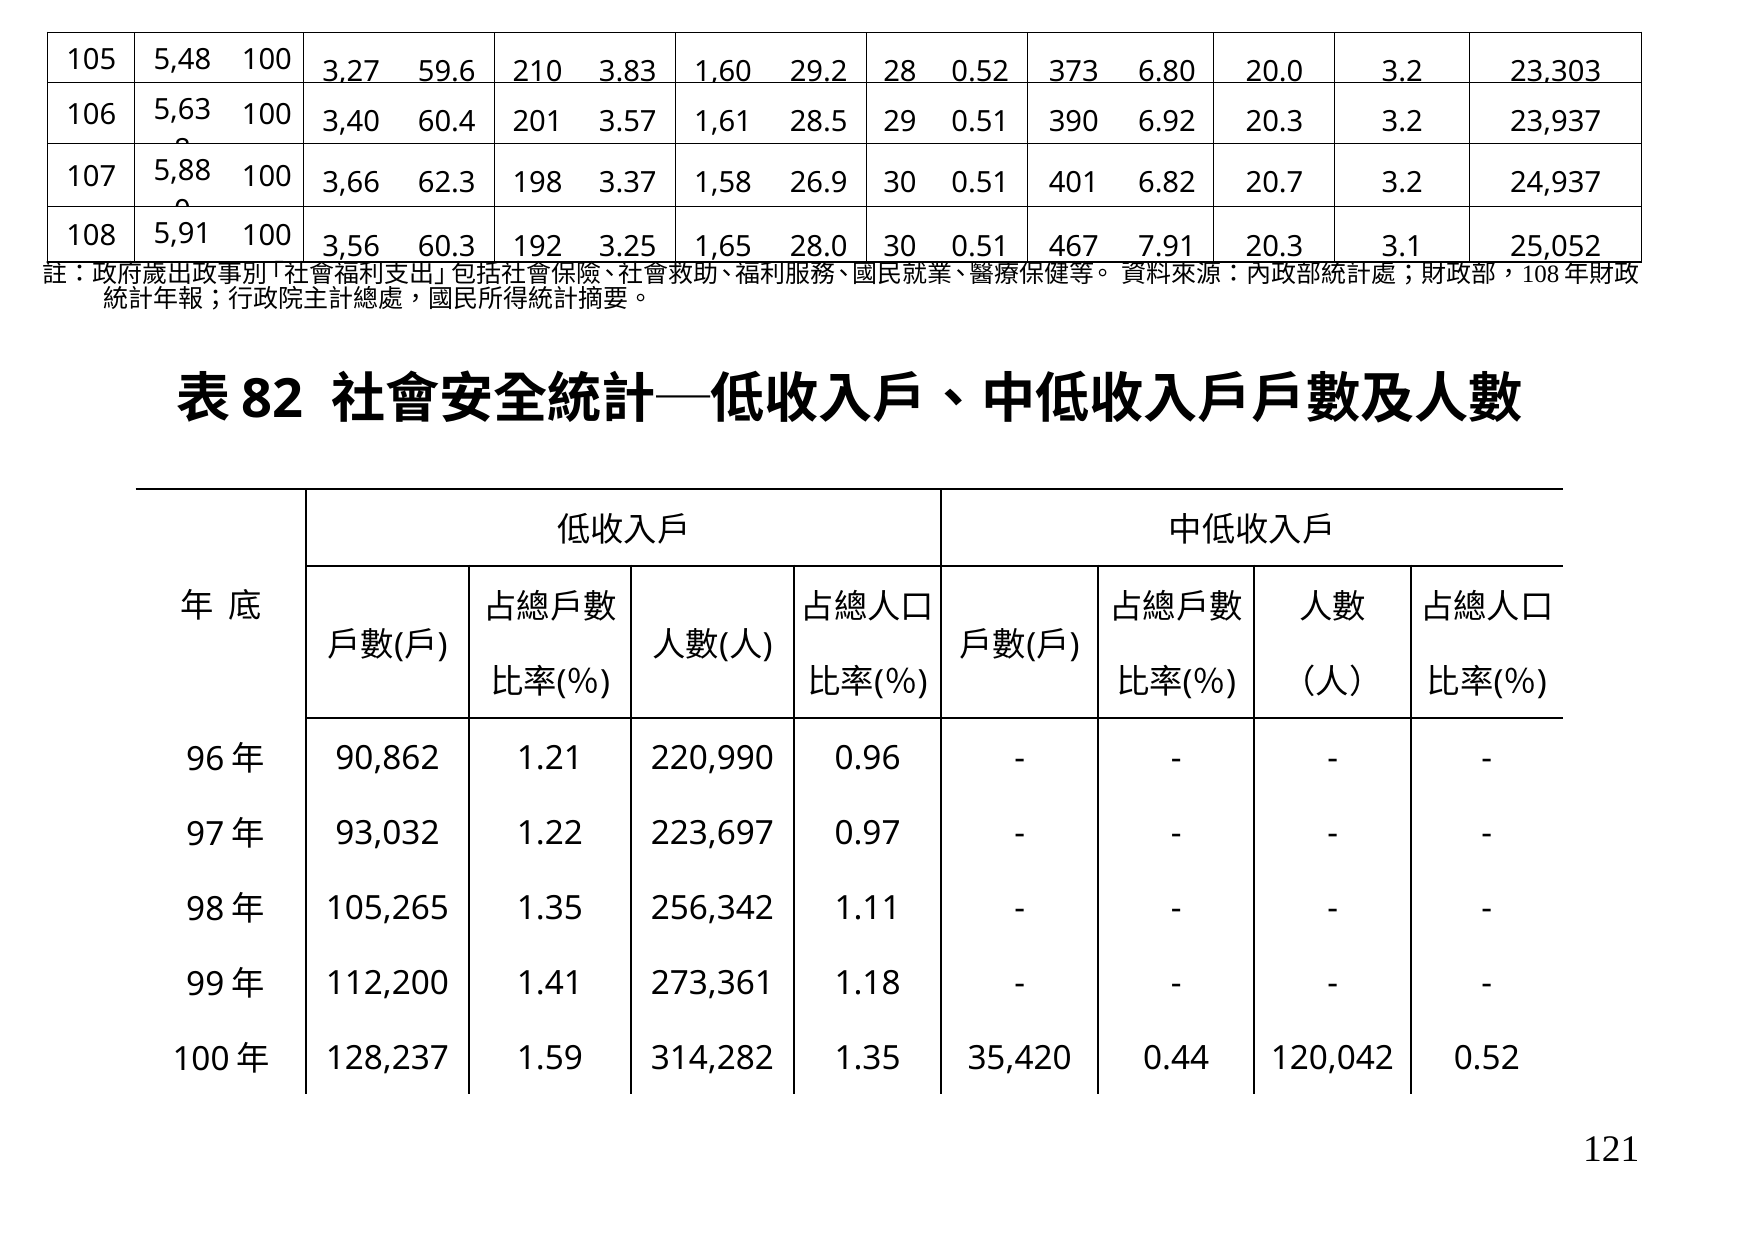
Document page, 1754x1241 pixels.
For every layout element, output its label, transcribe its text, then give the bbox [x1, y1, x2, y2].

table_cell 3.2 [1335, 144, 1469, 206]
table_cell 占總戶數比率(％) [470, 567, 630, 717]
table_cell 62.31 [399, 144, 494, 206]
table_cell - [1255, 869, 1410, 944]
table_cell 1.18 [795, 944, 940, 1019]
table_cell 100年 [136, 1019, 305, 1094]
table_cell 3.2 [1335, 83, 1469, 143]
table_cell 192 [495, 207, 580, 261]
table_cell 201 [495, 83, 580, 143]
table_cell 戶數(戶) [942, 567, 1097, 717]
table_cell 0.51 [933, 83, 1027, 143]
table_cell - [942, 944, 1097, 1019]
table_cell 20.0 [1214, 33, 1334, 82]
table_cell 5,880 [135, 144, 230, 206]
table_cell 3,273 [304, 33, 399, 82]
table_cell 60.46 [399, 83, 494, 143]
table_cell 6.82 [1120, 144, 1213, 206]
table_cell 100 [230, 207, 303, 261]
table_cell 0.51 [933, 144, 1027, 206]
table_cell 23,937 [1470, 83, 1641, 143]
table_cell 100 [230, 83, 303, 143]
table_cell 25,052 [1470, 207, 1641, 261]
table_cell 1.11 [795, 869, 940, 944]
table_cell 3.57 [580, 83, 675, 143]
table_cell 0.96 [795, 719, 940, 794]
table_cell 100 [230, 144, 303, 206]
table_cell 35,420 [942, 1019, 1097, 1094]
table_cell 105 [48, 33, 134, 82]
table_cell 273,361 [632, 944, 793, 1019]
table_cell 373 [1028, 33, 1120, 82]
table_cell 108 [48, 207, 134, 261]
table_cell 90,862 [307, 719, 468, 794]
table_cell - [1099, 719, 1253, 794]
table_cell 1.59 [470, 1019, 630, 1094]
table_cell 5,485 [135, 33, 230, 82]
table_cell - [1412, 944, 1563, 1019]
table_cell 99年 [136, 944, 305, 1019]
table_cell 390 [1028, 83, 1120, 143]
table_cell 占總人口比率(％) [1412, 567, 1563, 717]
table_cell 3.37 [580, 144, 675, 206]
table_cell 97年 [136, 794, 305, 869]
table_cell 198 [495, 144, 580, 206]
table_cell 3,409 [304, 83, 399, 143]
table_cell 0.44 [1099, 1019, 1253, 1094]
table_cell 96年 [136, 717, 305, 794]
table_cell 6.92 [1120, 83, 1213, 143]
table_cell 223,697 [632, 794, 793, 869]
subtitle 表82 社會安全統計─低收入戶、中低收入戶戶數及人數 [59, 337, 1639, 450]
table_cell 60.30 [399, 207, 494, 261]
table_cell 0.52 [1412, 1019, 1563, 1094]
table_cell 戶數(戶) [307, 567, 468, 717]
table_cell - [1099, 794, 1253, 869]
text 註：政府歲出政事別「社會福利支出」包括社會保險、社會救助、福利服務、國民就業、醫療保健等。 資料來源：內政部統計處；財政部，108年財政統計年報；行政院主計總處，國民所得統計摘要。 [29, 262, 1639, 312]
table_cell 59.66 [399, 33, 494, 82]
table_cell 3,565 [304, 207, 399, 261]
table_cell 0.97 [795, 794, 940, 869]
table_cell 28.56 [771, 83, 866, 143]
table_cell 401 [1028, 144, 1120, 206]
table_cell 98年 [136, 869, 305, 944]
table_cell 1,610 [676, 83, 771, 143]
table_cell 占總戶數比率(％) [1099, 567, 1253, 717]
table_cell - [942, 794, 1097, 869]
table_cell 314,282 [632, 1019, 793, 1094]
table_cell 128,237 [307, 1019, 468, 1094]
table_cell - [942, 869, 1097, 944]
table_cell - [1255, 944, 1410, 1019]
table_cell 220,990 [632, 719, 793, 794]
table_cell 0.51 [933, 207, 1027, 261]
table_cell 26.99 [771, 144, 866, 206]
table_cell 3.83 [580, 33, 675, 82]
table_cell 24,937 [1470, 144, 1641, 206]
table_cell 3.25 [580, 207, 675, 261]
table_cell 120,042 [1255, 1019, 1410, 1094]
table_cell 1.22 [470, 794, 630, 869]
table_cell 20.3 [1214, 83, 1334, 143]
table_cell - [1255, 794, 1410, 869]
table_cell 1.21 [470, 719, 630, 794]
table_cell 6.80 [1120, 33, 1213, 82]
table_cell 1.41 [470, 944, 630, 1019]
table_cell 106 [48, 83, 134, 143]
table_cell - [1099, 944, 1253, 1019]
table_cell 5,638 [135, 83, 230, 143]
table_cell - [1255, 719, 1410, 794]
table_cell 3.1 [1335, 207, 1469, 261]
table_header 低收入戶 [307, 490, 940, 564]
table_cell 107 [48, 144, 134, 206]
table_cell 1,657 [676, 207, 771, 261]
table_cell 28.02 [771, 207, 866, 261]
table_cell 112,200 [307, 944, 468, 1019]
table_cell - [1099, 869, 1253, 944]
table_cell 1.35 [470, 869, 630, 944]
table_cell 256,342 [632, 869, 793, 944]
table_cell 23,303 [1470, 33, 1641, 82]
table_cell 20.7 [1214, 144, 1334, 206]
table_cell 20.3 [1214, 207, 1334, 261]
table_cell - [1412, 794, 1563, 869]
table_cell 3,664 [304, 144, 399, 206]
table_cell 人數（人） [1255, 567, 1410, 717]
table_cell 100 [230, 33, 303, 82]
table_cell 30 [867, 207, 933, 261]
table_cell 105,265 [307, 869, 468, 944]
table_cell 5,911 [135, 207, 230, 261]
table_cell 467 [1028, 207, 1120, 261]
table_cell 1,587 [676, 144, 771, 206]
table_cell 30 [867, 144, 933, 206]
table_cell 93,032 [307, 794, 468, 869]
table_cell 28 [867, 33, 933, 82]
table_cell 7.91 [1120, 207, 1213, 261]
table_header 中低收入戶 [942, 490, 1563, 564]
table_cell 0.52 [933, 33, 1027, 82]
table_cell 人數(人) [632, 567, 793, 717]
table_cell 1.35 [795, 1019, 940, 1094]
table_cell 210 [495, 33, 580, 82]
table_cell 3.2 [1335, 33, 1469, 82]
table_cell 29.20 [771, 33, 866, 82]
table_header 年 底 [136, 490, 305, 717]
table_cell 1,602 [676, 33, 771, 82]
table_cell - [1412, 869, 1563, 944]
table_cell 占總人口比率(％) [795, 567, 940, 717]
table_cell - [1412, 719, 1563, 794]
table_cell 29 [867, 83, 933, 143]
table_cell - [942, 719, 1097, 794]
